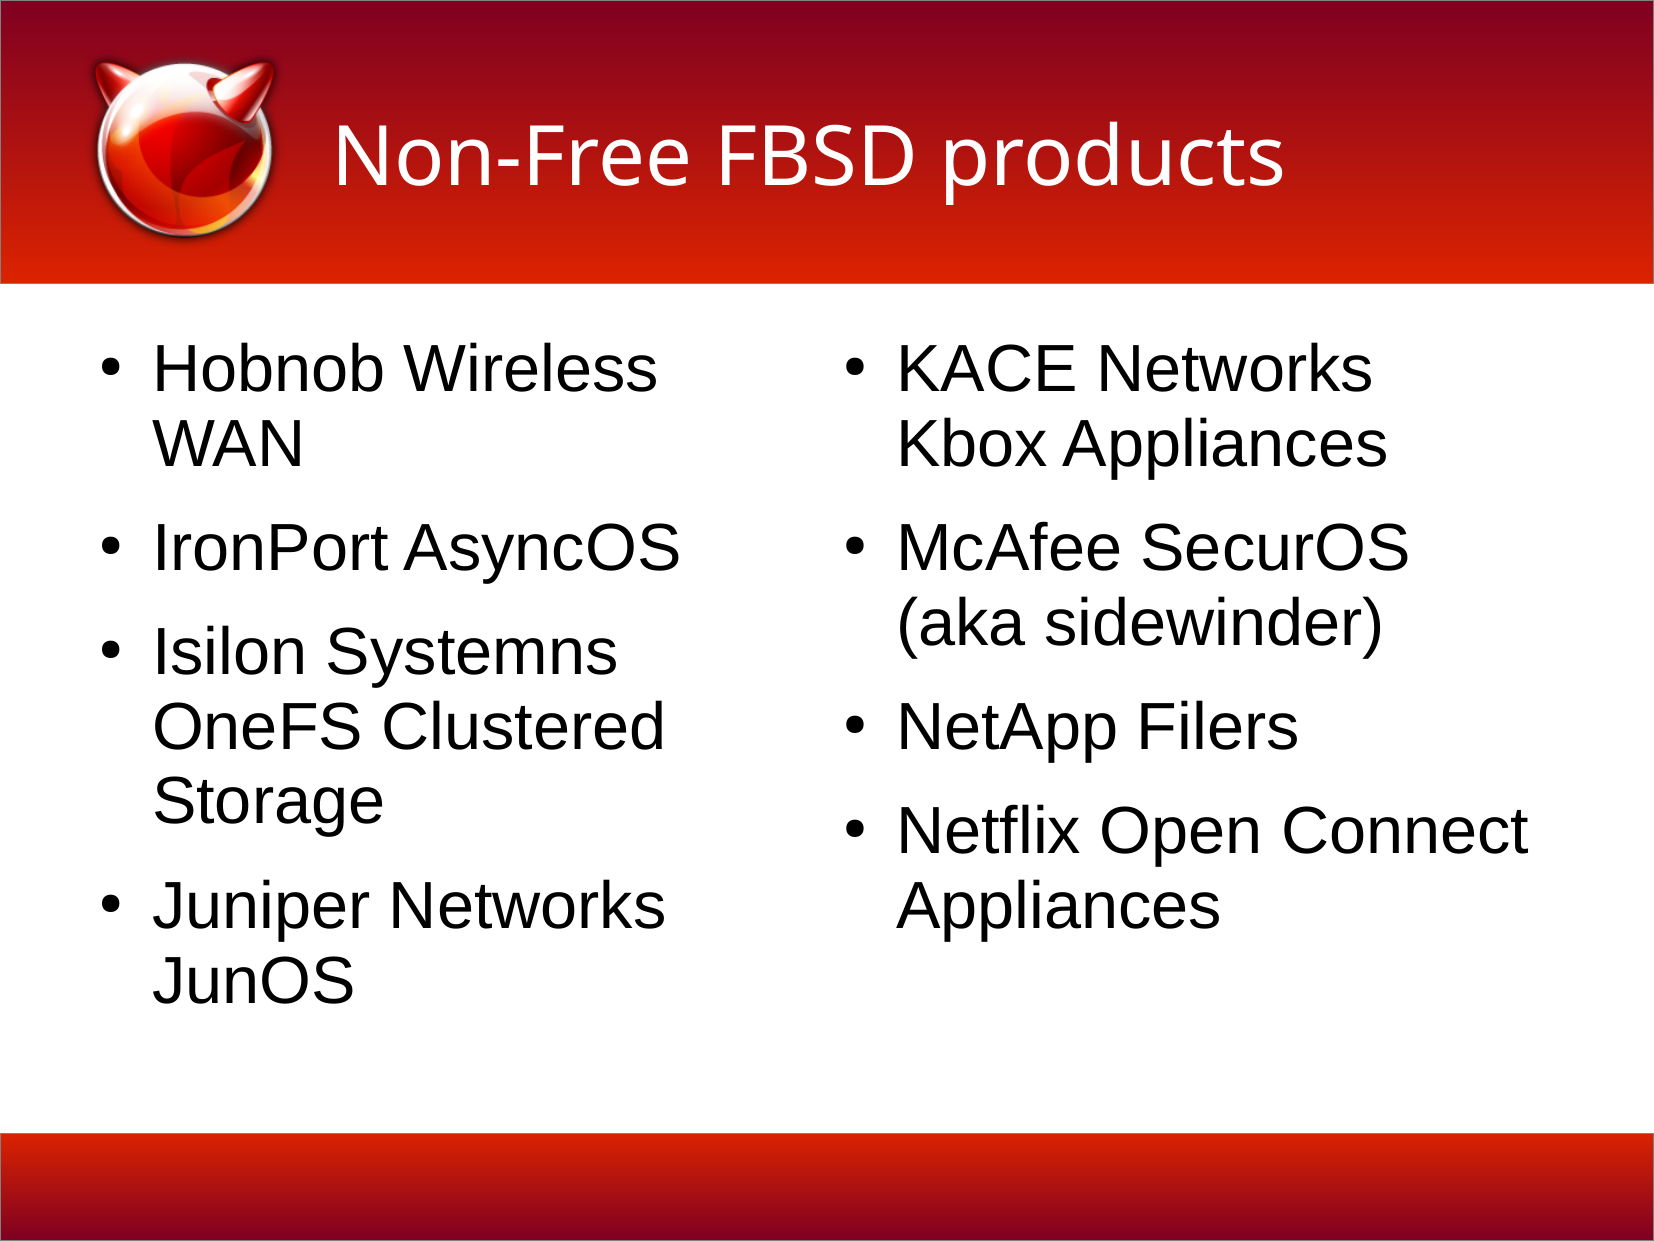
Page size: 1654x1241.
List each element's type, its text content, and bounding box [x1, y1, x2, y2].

list Hobnob Wireless WAN IronPort AsyncOS Isilon Systemns OneFS Clustered Storage Juniper Networks JunOS [81, 330, 792, 1051]
title Non-Free FBSD products [82, 49, 1536, 257]
list KACE Networks Kbox Appliances McAfee SecurOS (aka sidewinder) NetApp Filers Netflix Open Connect Appliances [825, 330, 1536, 1051]
